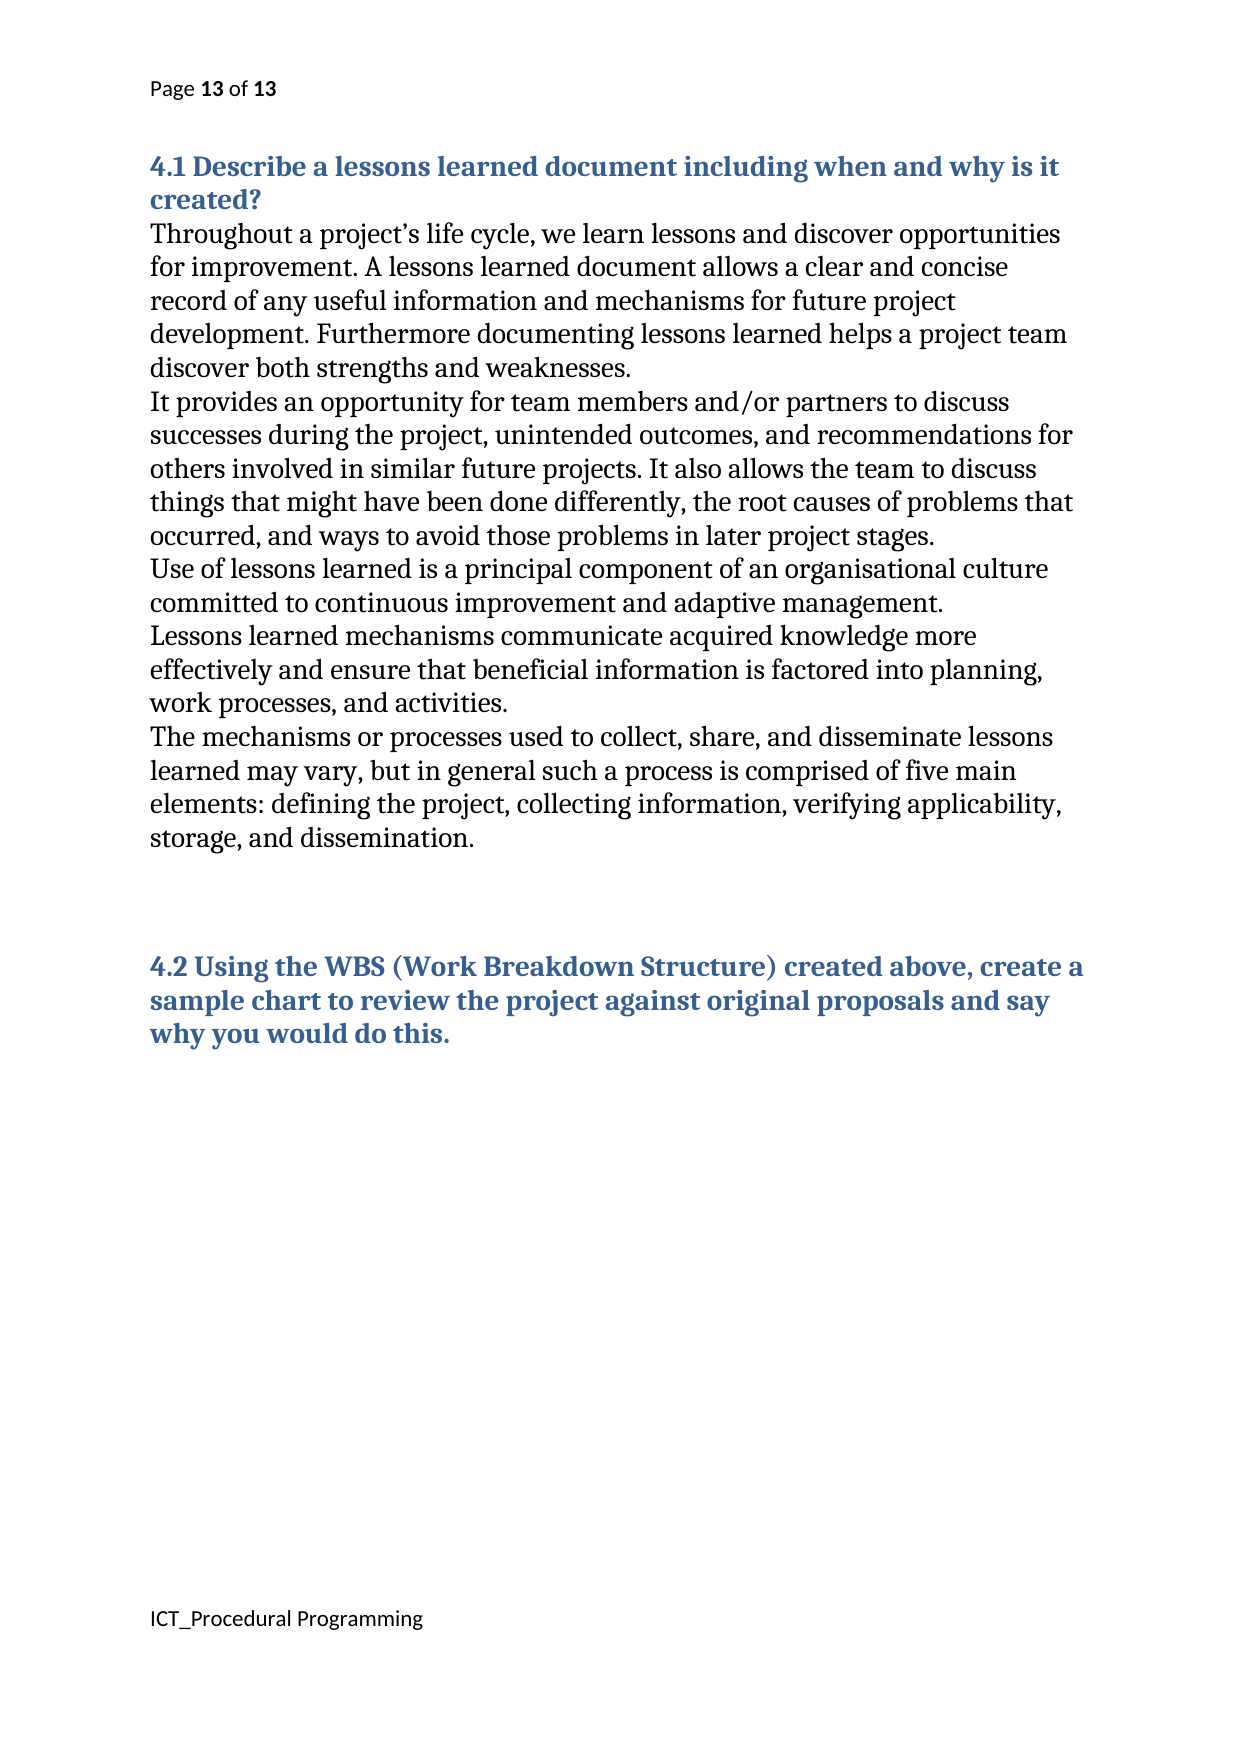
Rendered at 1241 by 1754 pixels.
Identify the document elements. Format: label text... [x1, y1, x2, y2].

text 4.1 Describe a lessons learned document including when and why is it created? [150, 150, 1090, 217]
text Use of lessons learned is a principal component of an organisational culture committed to continuous improvement and adaptive management. [150, 552, 1090, 619]
text Lessons learned mechanisms communicate acquired knowledge more effectively and ensure that beneficial information is factored into planning, work processes, and activities. [150, 619, 1090, 720]
text Throughout a project’s life cycle, we learn lessons and discover opportunities for improvement. A lessons learned document allows a clear and concise record of any useful information and mechanisms for future project development. Furthermore documenting lessons learned helps a project team discover both strengths and weaknesses. [150, 217, 1090, 385]
text The mechanisms or processes used to collect, share, and disseminate lessons learned may vary, but in general such a process is comprised of five main elements: defining the project, collecting information, verifying applicability, storage, and dissemination. [150, 720, 1090, 854]
text 4.2 Using the WBS (Work Breakdown Structure) created above, create a sample chart to review the project against original proposals and say why you would do this. [150, 950, 1090, 1051]
text It provides an opportunity for team members and/or partners to discuss successes during the project, unintended outcomes, and recommendations for others involved in similar future projects. It also allows the team to discuss things that might have been done differently, the root causes of problems that occurred, and ways to avoid those problems in later project stages. [150, 385, 1090, 552]
